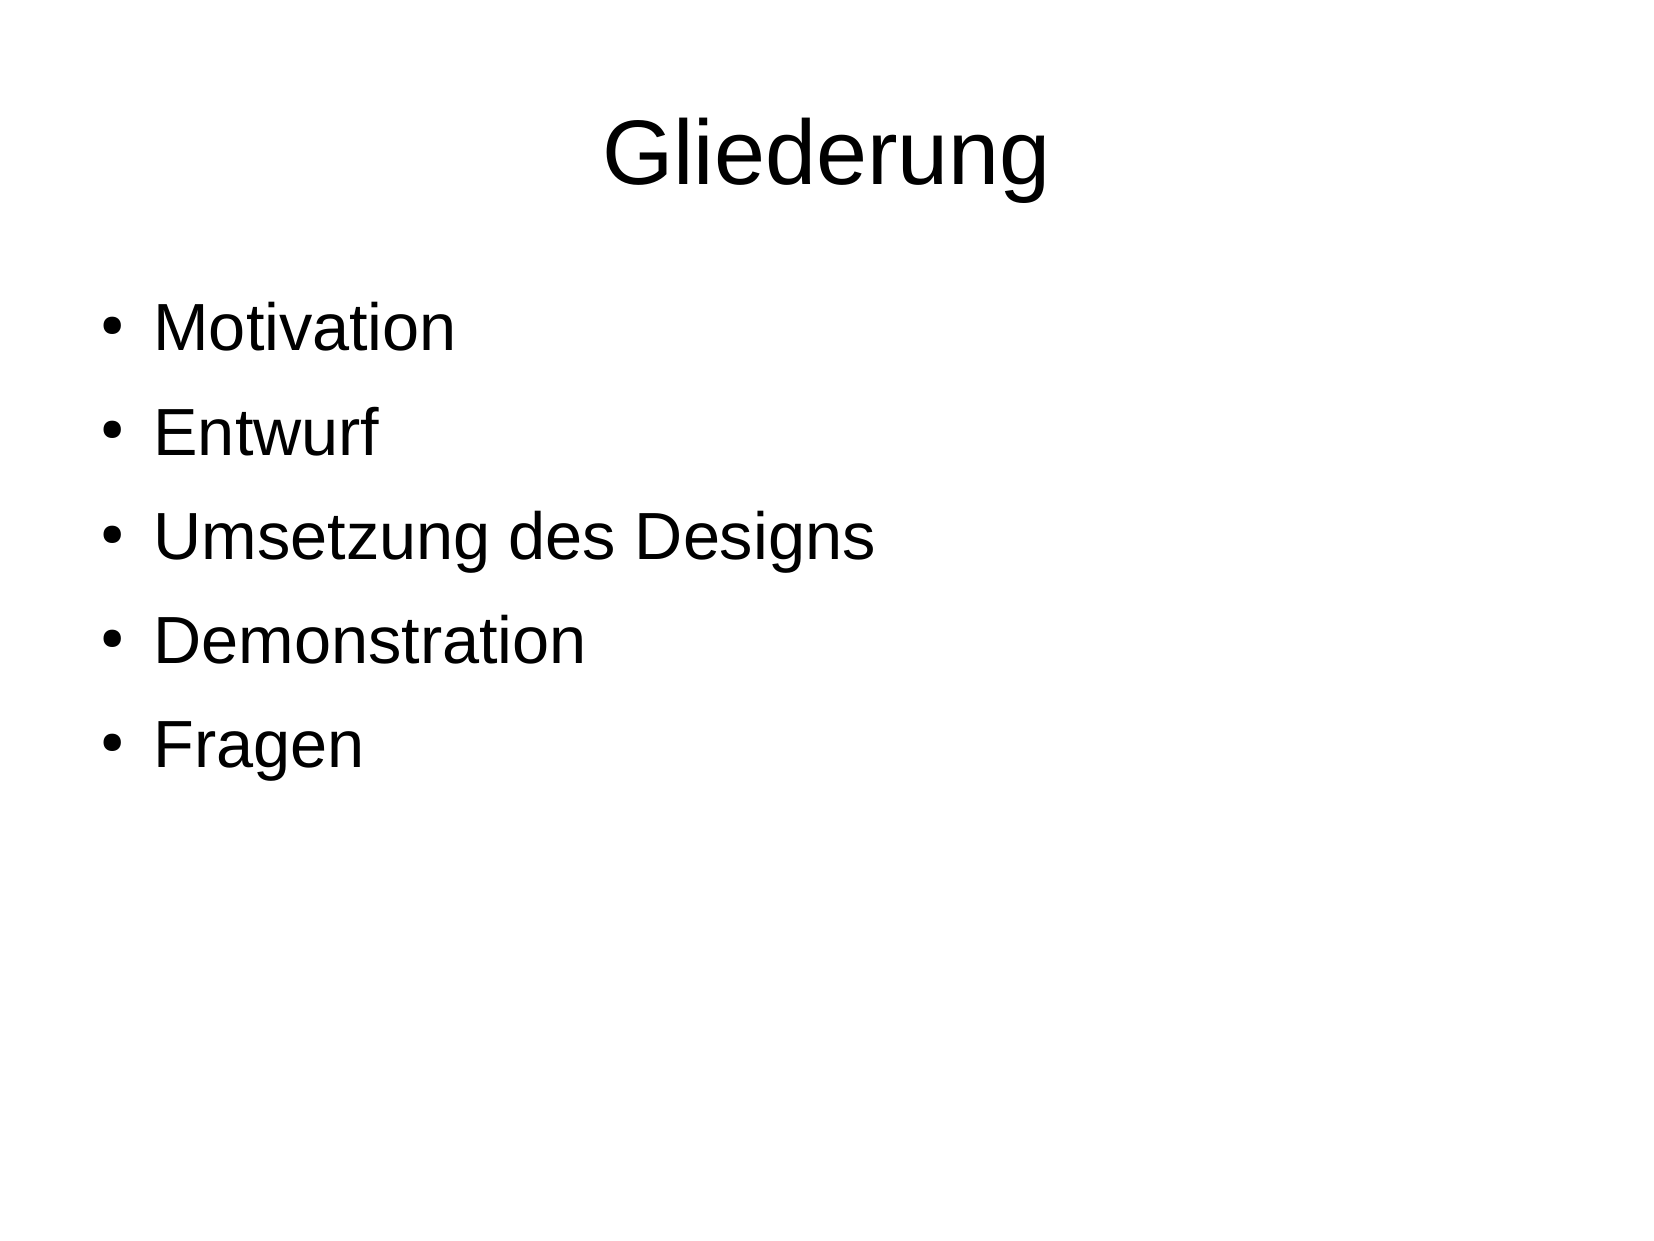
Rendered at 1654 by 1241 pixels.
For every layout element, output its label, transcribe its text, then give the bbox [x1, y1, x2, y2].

title Gliederung [82, 49, 1571, 257]
list Motivation Entwurf Umsetzung des Designs Demonstration Fragen [82, 290, 1571, 1010]
